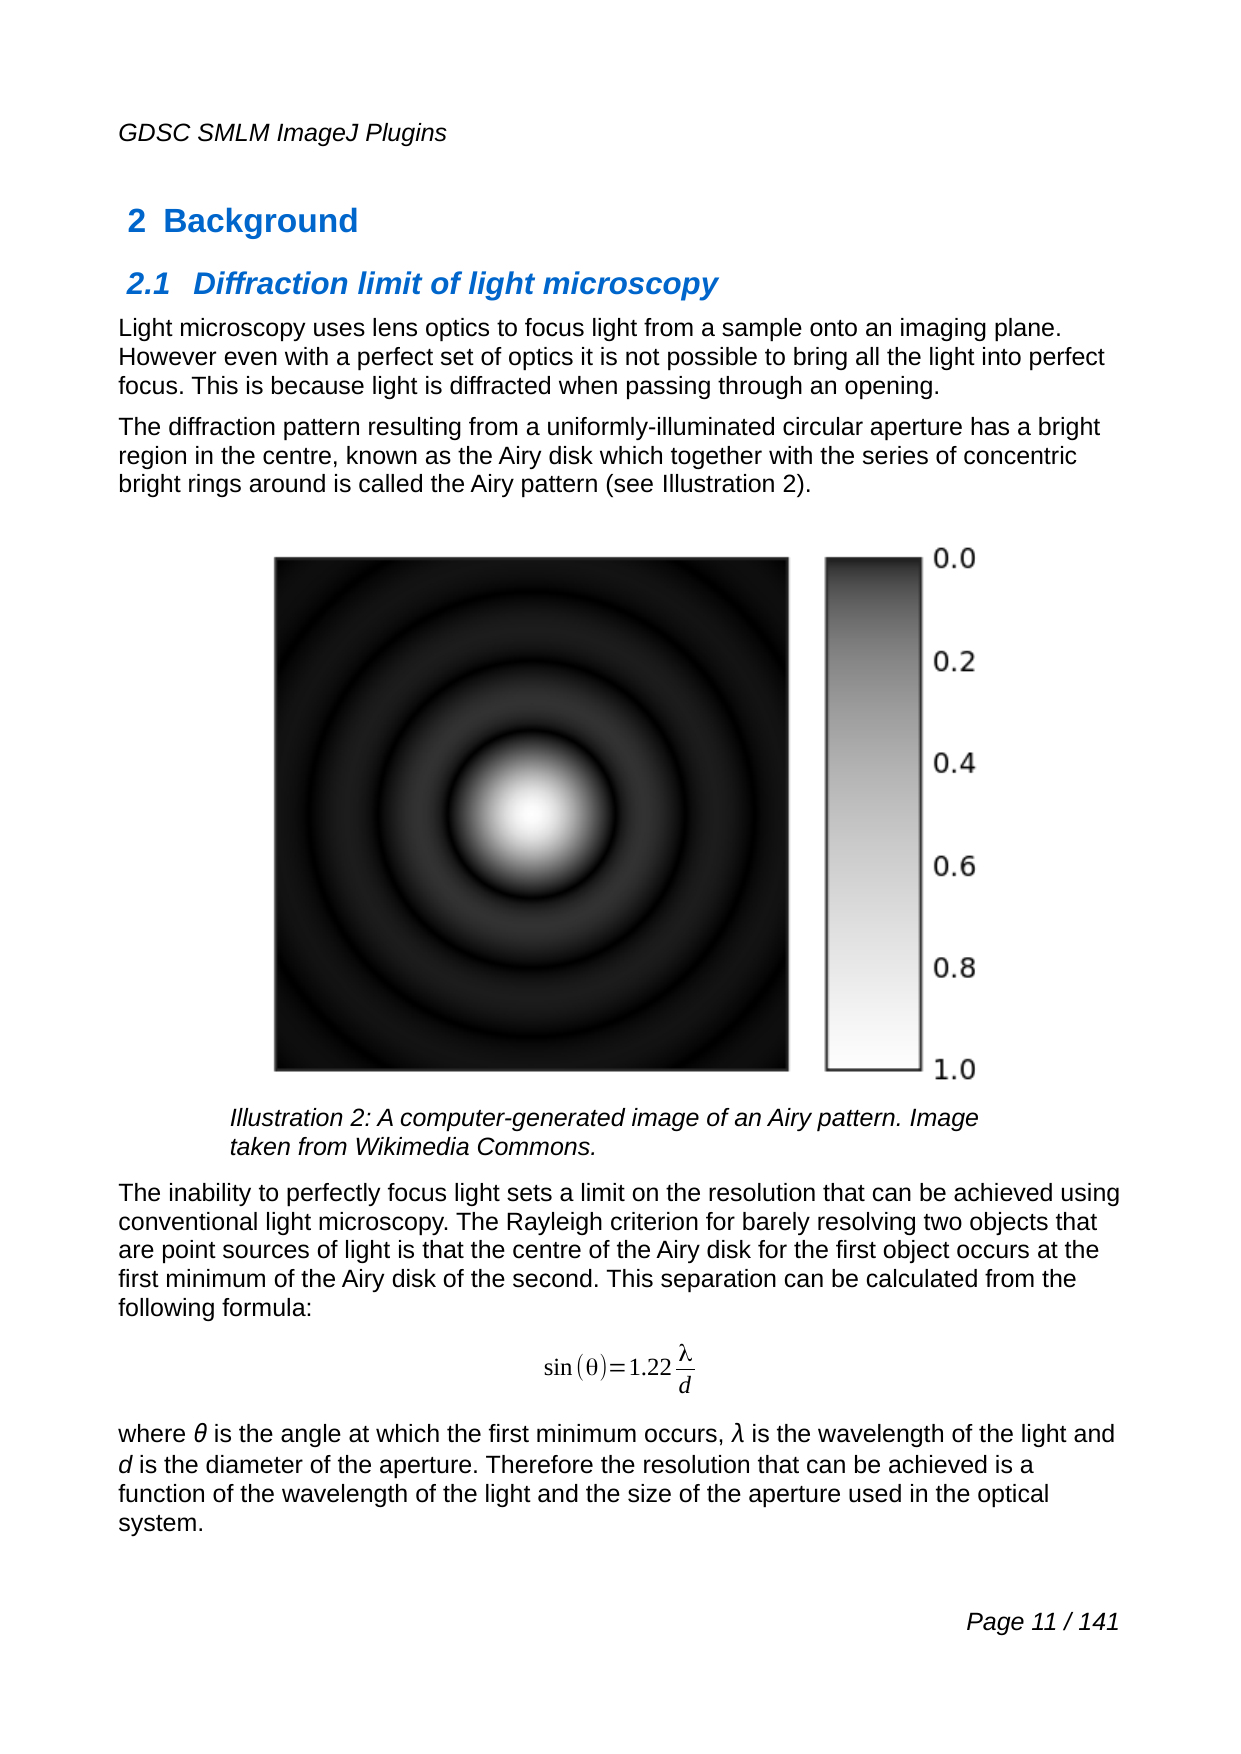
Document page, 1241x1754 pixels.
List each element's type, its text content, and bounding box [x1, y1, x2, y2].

text Illustration 2: A computer-generated image of an Airy pattern. Image taken from Wikimedia Commons. [229, 1103, 1011, 1160]
text The diffraction pattern resulting from a uniformly-illuminated circular aperture has a bright region in the centre, known as the Airy disk which together with the series of concentric bright rings around is called the Airy pattern (see Illustration 2). [118, 412, 1122, 498]
subtitle Background [118, 201, 1122, 240]
text where θ is the angle at which the first minimum occurs, λ is the wavelength of the light and d is the diameter of the aperture. Therefore the resolution that can be achieved is a function of the wavelength of the light and the size of the aperture used in the optical system. [118, 1416, 1122, 1536]
subtitle Diffraction limit of light microscopy [118, 265, 1122, 301]
picture [229, 523, 1011, 1103]
text Light microscopy uses lens optics to focus light from a sample onto an imaging plane. However even with a perfect set of optics it is not possible to bring all the light into perfect focus. This is because light is diffracted when passing through an opening. [118, 313, 1122, 399]
text The inability to perfectly focus light sets a limit on the resolution that can be achieved using conventional light microscopy. The Rayleigh criterion for barely resolving two objects that are point sources of light is that the centre of the Airy disk for the first object occurs at the first minimum of the Airy disk of the second. This separation can be calculated from the following formula: [118, 1178, 1122, 1322]
